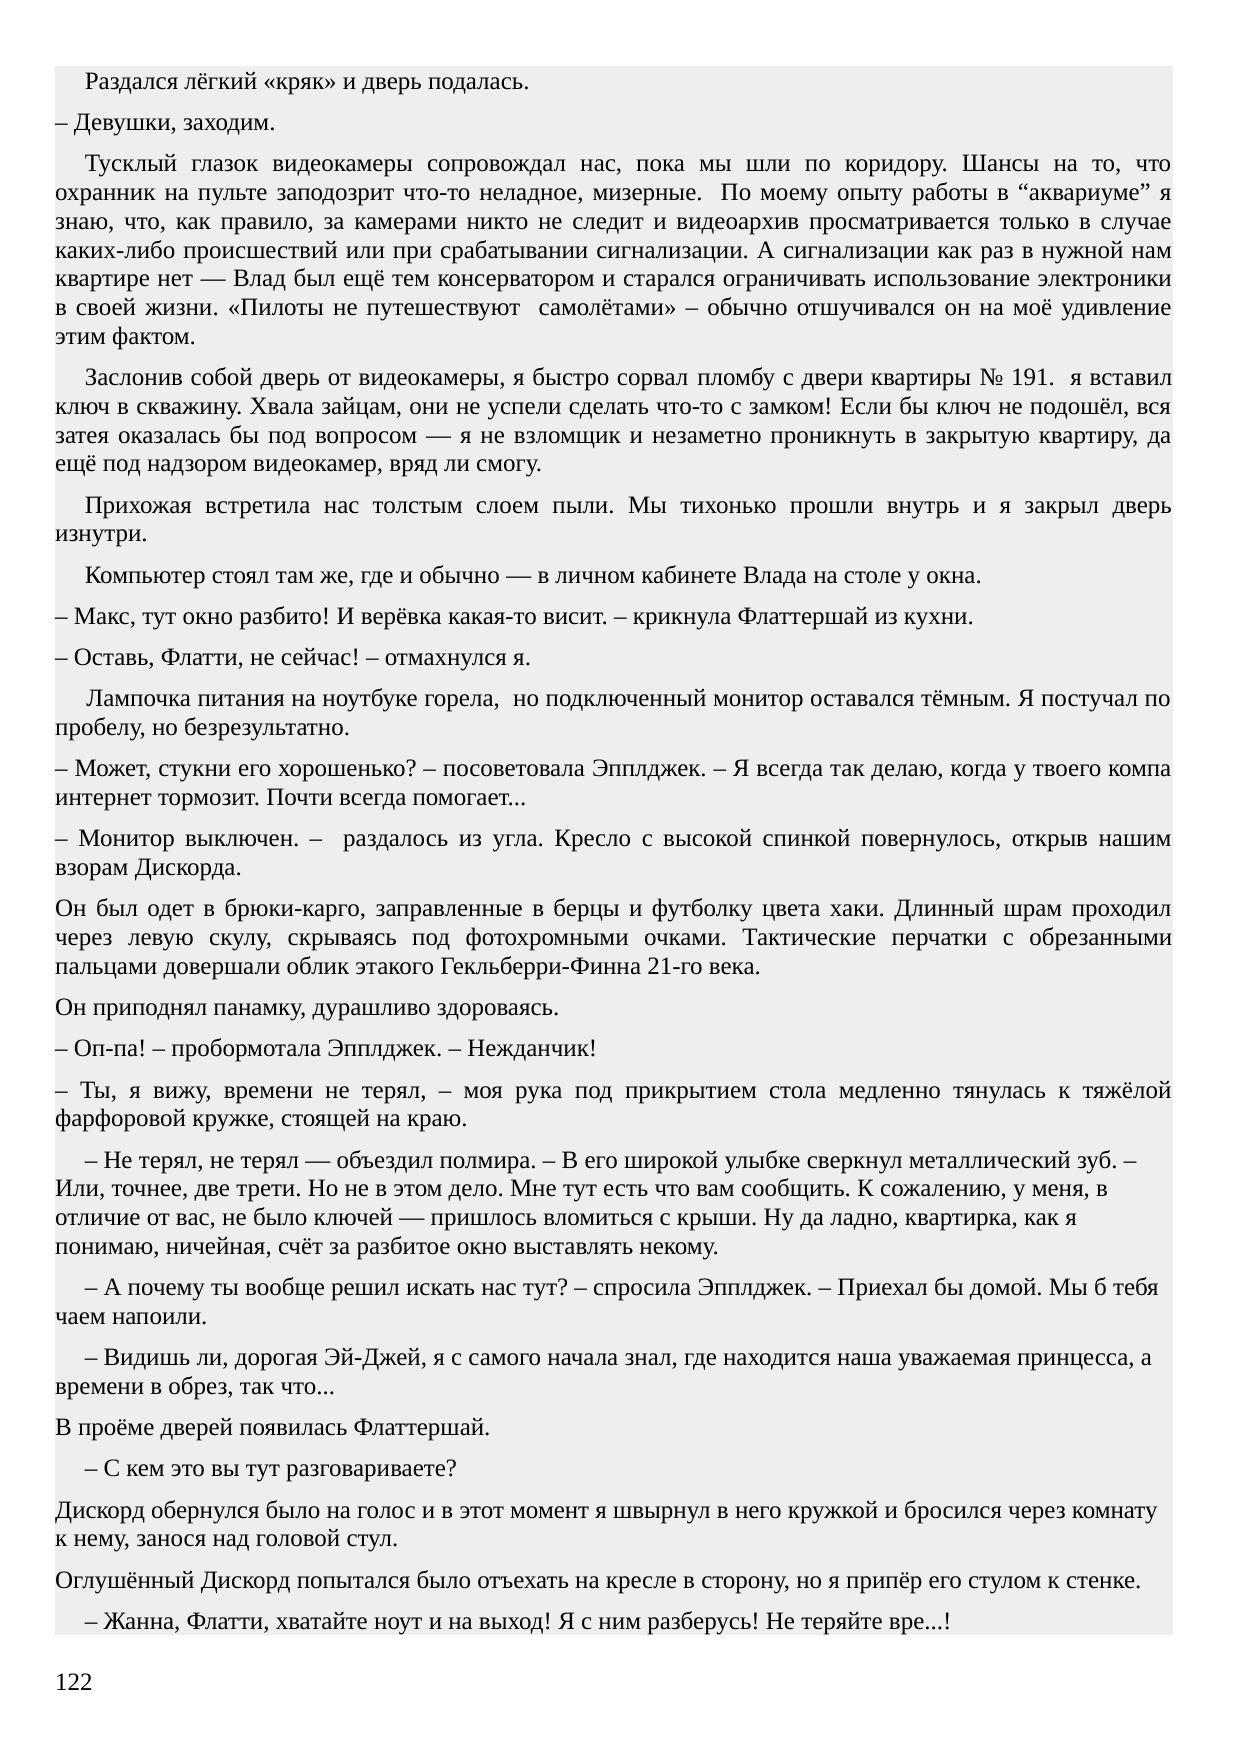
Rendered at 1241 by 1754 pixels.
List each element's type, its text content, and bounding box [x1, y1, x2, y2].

text Он приподнял панамку, дурашливо здороваясь. [55, 992, 1173, 1021]
list Дискорд обернулся было на голос и в этот момент я швырнул в него кружкой и бросился через комнату к нему, занося над головой стул. [55, 1495, 1173, 1552]
text Оглушённый Дискорд попытался было отъехать на кресле в сторону, но я припёр его стулом к стенке. [55, 1565, 1173, 1593]
text – Оставь, Флатти, не сейчас! – отмахнулся я. [55, 642, 1173, 671]
text – Видишь ли, дорогая Эй-Джей, я с самого начала знал, где находится наша уважаемая принцесса, а времени в обрез, так что... [55, 1342, 1173, 1400]
text Заслонив собой дверь от видеокамеры, я быстро сорвал пломбу с двери квартиры № 191. я вставил ключ в скважину. Хвала зайцам, они не успели сделать что-то с замком! Если бы ключ не подошёл, вся затея оказалась бы под вопросом — я не взломщик и незаметно проникнуть в закрытую квартиру, да ещё под надзором видеокамер, вряд ли смогу. [55, 362, 1173, 477]
text Тусклый глазок видеокамеры сопровождал нас, пока мы шли по коридору. Шансы на то, что охранник на пульте заподозрит что-то неладное, мизерные. По моему опыту работы в “аквариуме” я знаю, что, как правило, за камерами никто не следит и видеоархив просматривается только в случае каких-либо происшествий или при срабатывании сигнализации. А сигнализации как раз в нужной нам квартире нет — Влад был ещё тем консерватором и старался ограничивать использование электроники в своей жизни. «Пилоты не путешествуют самолётами» – обычно отшучивался он на моё удивление этим фактом. [55, 148, 1173, 350]
text – Девушки, заходим. [55, 107, 1173, 136]
text – С кем это вы тут разговариваете? [55, 1453, 1173, 1482]
text – Оп-па! – пробормотала Эпплджек. – Нежданчик! [55, 1033, 1173, 1062]
text – Макс, тут окно разбито! И верёвка какая-то висит. – крикнула Флаттершай из кухни. [55, 601, 1173, 630]
text Компьютер стоял там же, где и обычно — в личном кабинете Влада на столе у окна. [55, 560, 1173, 588]
text – Монитор выключен. – раздалось из угла. Кресло с высокой спинкой повернулось, открыв нашим взорам Дискорда. [55, 823, 1173, 881]
text – Не терял, не терял — объездил полмира. – В его широкой улыбке сверкнул металлический зуб. – Или, точнее, две трети. Но не в этом дело. Мне тут есть что вам сообщить. К сожалению, у меня, в отличие от вас, не было ключей — пришлось вломиться с крыши. Ну да ладно, квартирка, как я понимаю, ничейная, счёт за разбитое окно выставлять некому. [55, 1145, 1173, 1260]
text В проёме дверей появилась Флаттершай. [55, 1412, 1173, 1441]
text – Может, стукни его хорошенько? – посоветовала Эпплджек. – Я всегда так делаю, когда у твоего компа интернет тормозит. Почти всегда помогает... [55, 753, 1173, 811]
text Он был одет в брюки-карго, заправленные в берцы и футболку цвета хаки. Длинный шрам проходил через левую скулу, скрываясь под фотохромными очками. Тактические перчатки с обрезанными пальцами довершали облик этакого Гекльберри-Финна 21-го века. [55, 893, 1173, 980]
text Раздался лёгкий «кряк» и дверь подалась. [55, 66, 1173, 95]
text Лампочка питания на ноутбуке горела, но подключенный монитор оставался тёмным. Я постучал по пробелу, но безрезультатно. [55, 683, 1173, 741]
text – Ты, я вижу, времени не терял, – моя рука под прикрытием стола медленно тянулась к тяжёлой фарфоровой кружке, стоящей на краю. [55, 1075, 1173, 1132]
text Прихожая встретила нас толстым слоем пыли. Мы тихонько прошли внутрь и я закрыл дверь изнутри. [55, 490, 1173, 547]
text – Жанна, Флатти, хватайте ноут и на выход! Я с ним разберусь! Не теряйте вре...! [55, 1606, 1173, 1635]
text – А почему ты вообще решил искать нас тут? – спросила Эпплджек. – Приехал бы домой. Мы б тебя чаем напоили. [55, 1272, 1173, 1330]
